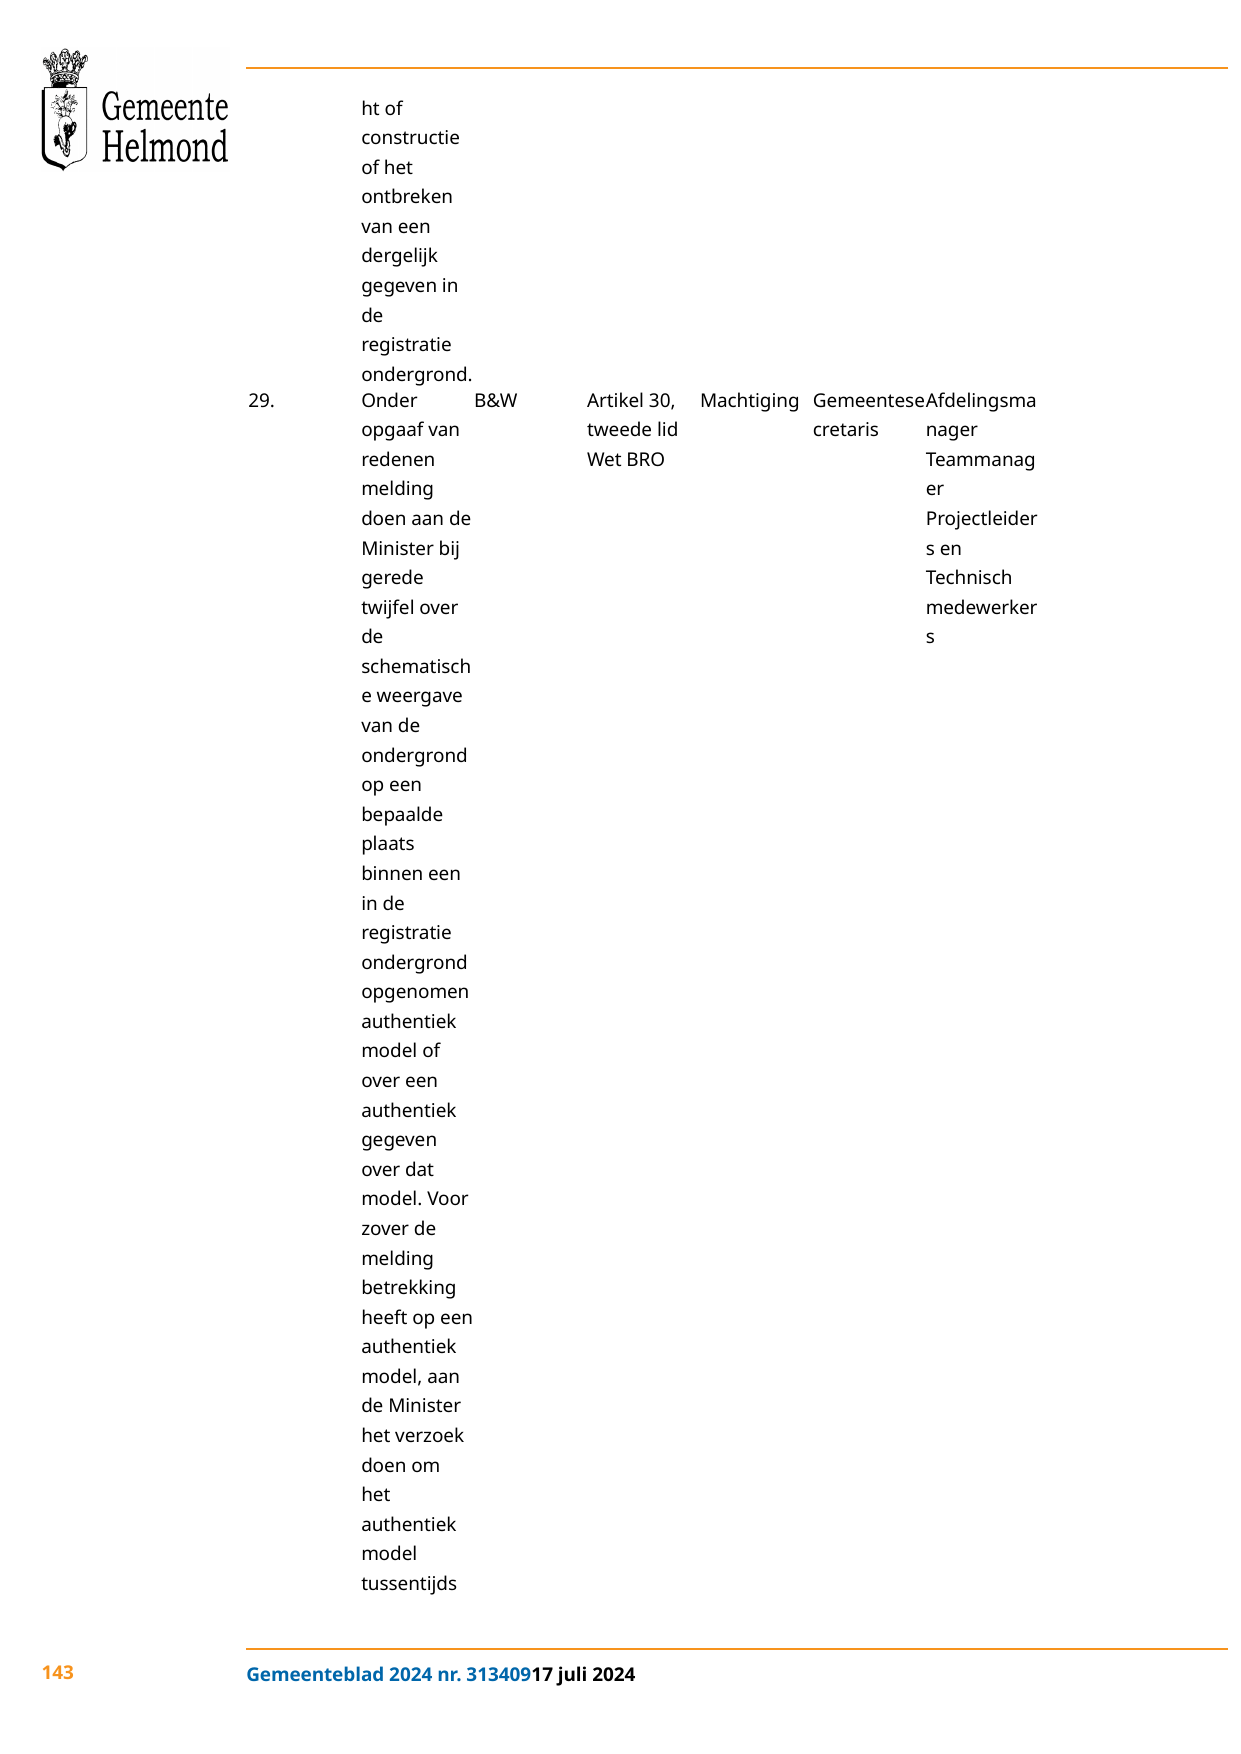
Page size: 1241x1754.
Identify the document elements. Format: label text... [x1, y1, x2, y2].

table_cell [587, 95, 700, 387]
table_cell [1039, 387, 1152, 1596]
picture [41, 47, 231, 172]
table_cell Afdelingsmanager Teammanager Projectleiders en Technisch medewerkers [926, 387, 1038, 1596]
table_cell [1039, 95, 1152, 387]
table_cell [926, 95, 1038, 387]
table_cell Onder opgaaf van redenen melding doen aan de Minister bij gerede twijfel over de schematische weergave van de ondergrond op een bepaalde plaats binnen een in de registratie ondergrond opgenomen authentiek model of over een authentiek gegeven over dat model. Voor zover de melding betrekking heeft op een authentiek model, aan de Minister het verzoek doen om het authentiek model tussentijds [361, 387, 474, 1596]
table_cell [700, 95, 813, 387]
table_cell ht of constructie of het ontbreken van een dergelijk gegeven in de registratie ondergrond. [361, 95, 474, 387]
table_cell [474, 95, 587, 387]
table_cell [813, 95, 926, 387]
table_cell Artikel 30, tweede lid Wet BRO [587, 387, 700, 1596]
table_cell Machtiging [700, 387, 813, 1596]
table_cell 29. [248, 387, 361, 1596]
table_cell [248, 95, 361, 387]
table_cell B&W [474, 387, 587, 1596]
table_cell Gemeentesecretaris [813, 387, 926, 1596]
